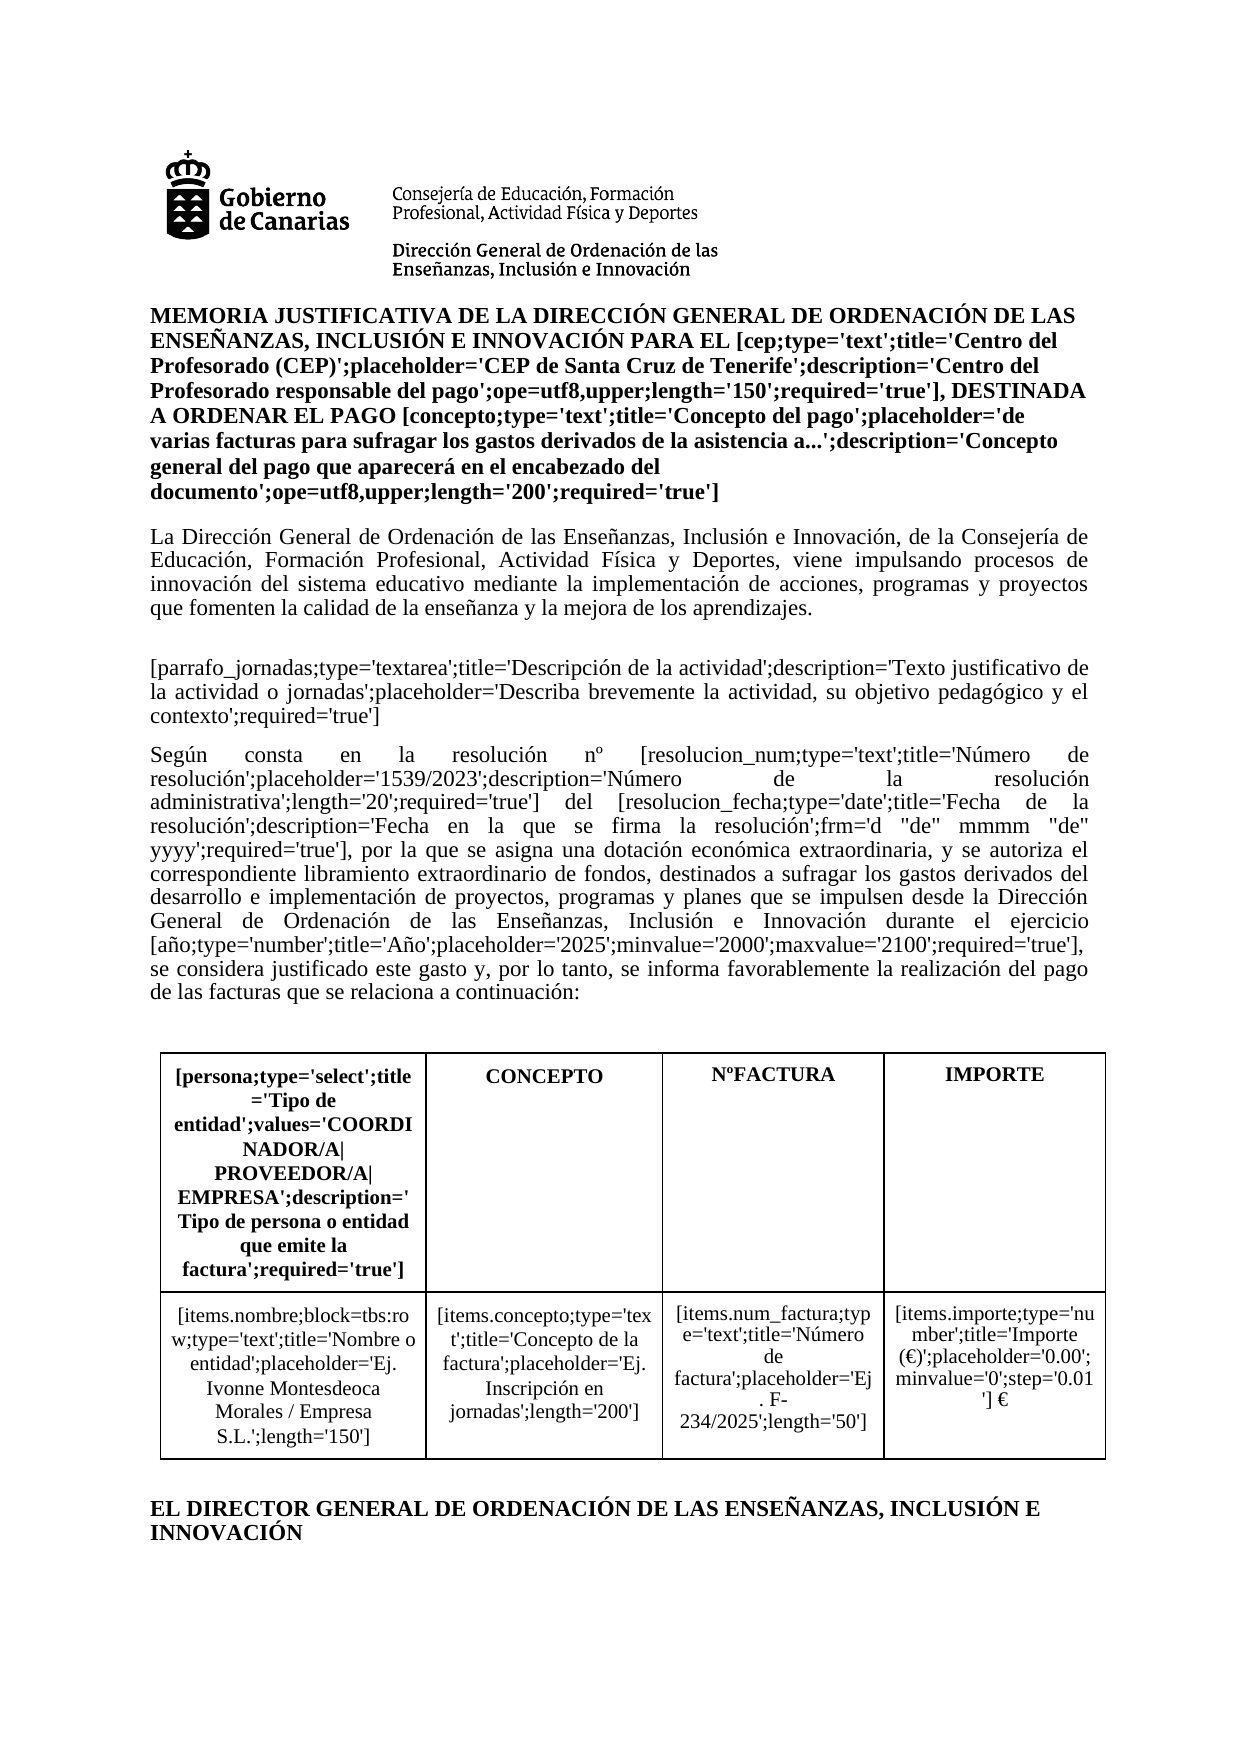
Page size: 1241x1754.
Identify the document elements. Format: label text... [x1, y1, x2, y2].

table_header NºFACTURA [663, 1054, 883, 1291]
table_cell [items.concepto;type='text';title='Concepto de la factura';placeholder='Ej. Inscripción en jornadas';length='200'] [427, 1293, 662, 1458]
picture [165, 150, 718, 279]
table_cell [items.nombre;block=tbs:row;type='text';title='Nombre o entidad';placeholder='Ej. Ivonne Montesdeoca Morales / Empresa S.L.';length='150'] [161, 1293, 425, 1458]
table_header IMPORTE [885, 1054, 1105, 1291]
table_header CONCEPTO [427, 1054, 662, 1291]
text [parrafo_jornadas;type='textarea';title='Descripción de la actividad';description='Texto justificativo de la actividad o jornadas';placeholder='Describa brevemente la actividad, su objetivo pedagógico y el contexto';required='true'] [150, 657, 1090, 728]
table_cell [items.num_factura;type='text';title='Número de factura';placeholder='Ej. F-234/2025';length='50'] [663, 1293, 883, 1458]
text EL DIRECTOR GENERAL DE ORDENACIÓN DE LAS ENSEÑANZAS, INCLUSIÓN E INNOVACIÓN [150, 1498, 1090, 1545]
table_cell [items.importe;type='number';title='Importe (€)';placeholder='0.00';minvalue='0';step='0.01'] € [885, 1293, 1105, 1458]
text La Dirección General de Ordenación de las Enseñanzas, Inclusión e Innovación, de la Consejería de Educación, Formación Profesional, Actividad Física y Deportes, viene impulsando procesos de innovación del sistema educativo mediante la implementación de acciones, programas y proyectos que fomenten la calidad de la enseñanza y la mejora de los aprendizajes. [150, 525, 1090, 620]
table_header [persona;type='select';title='Tipo de entidad';values='COORDINADOR/A|PROVEEDOR/A|EMPRESA';description='Tipo de persona o entidad que emite la factura';required='true'] [161, 1054, 425, 1291]
text MEMORIA JUSTIFICATIVA DE LA DIRECCIÓN GENERAL DE ORDENACIÓN DE LAS ENSEÑANZAS, INCLUSIÓN E INNOVACIÓN PARA EL [cep;type='text';title='Centro del Profesorado (CEP)';placeholder='CEP de Santa Cruz de Tenerife';description='Centro del Profesorado responsable del pago';ope=utf8,upper;length='150';required='true'], DESTINADA A ORDENAR EL PAGO [concepto;type='text';title='Concepto del pago';placeholder='de varias facturas para sufragar los gastos derivados de la asistencia a...';description='Concepto general del pago que aparecerá en el encabezado del documento';ope=utf8,upper;length='200';required='true'] [150, 216, 1090, 504]
text Según consta en la resolución nº [resolucion_num;type='text';title='Número de resolución';placeholder='1539/2023';description='Número de la resolución administrativa';length='20';required='true'] del [resolucion_fecha;type='date';title='Fecha de la resolución';description='Fecha en la que se firma la resolución';frm='d "de" mmmm "de" yyyy';required='true'], por la que se asigna una dotación económica extraordinaria, y se autoriza el correspondiente libramiento extraordinario de fondos, destinados a sufragar los gastos derivados del desarrollo e implementación de proyectos, programas y planes que se impulsen desde la Dirección General de Ordenación de las Enseñanzas, Inclusión e Innovación durante el ejercicio [año;type='number';title='Año';placeholder='2025';minvalue='2000';maxvalue='2100';required='true'], se considera justificado este gasto y, por lo tanto, se informa favorablemente la realización del pago de las facturas que se relaciona a continuación: [150, 743, 1090, 1005]
